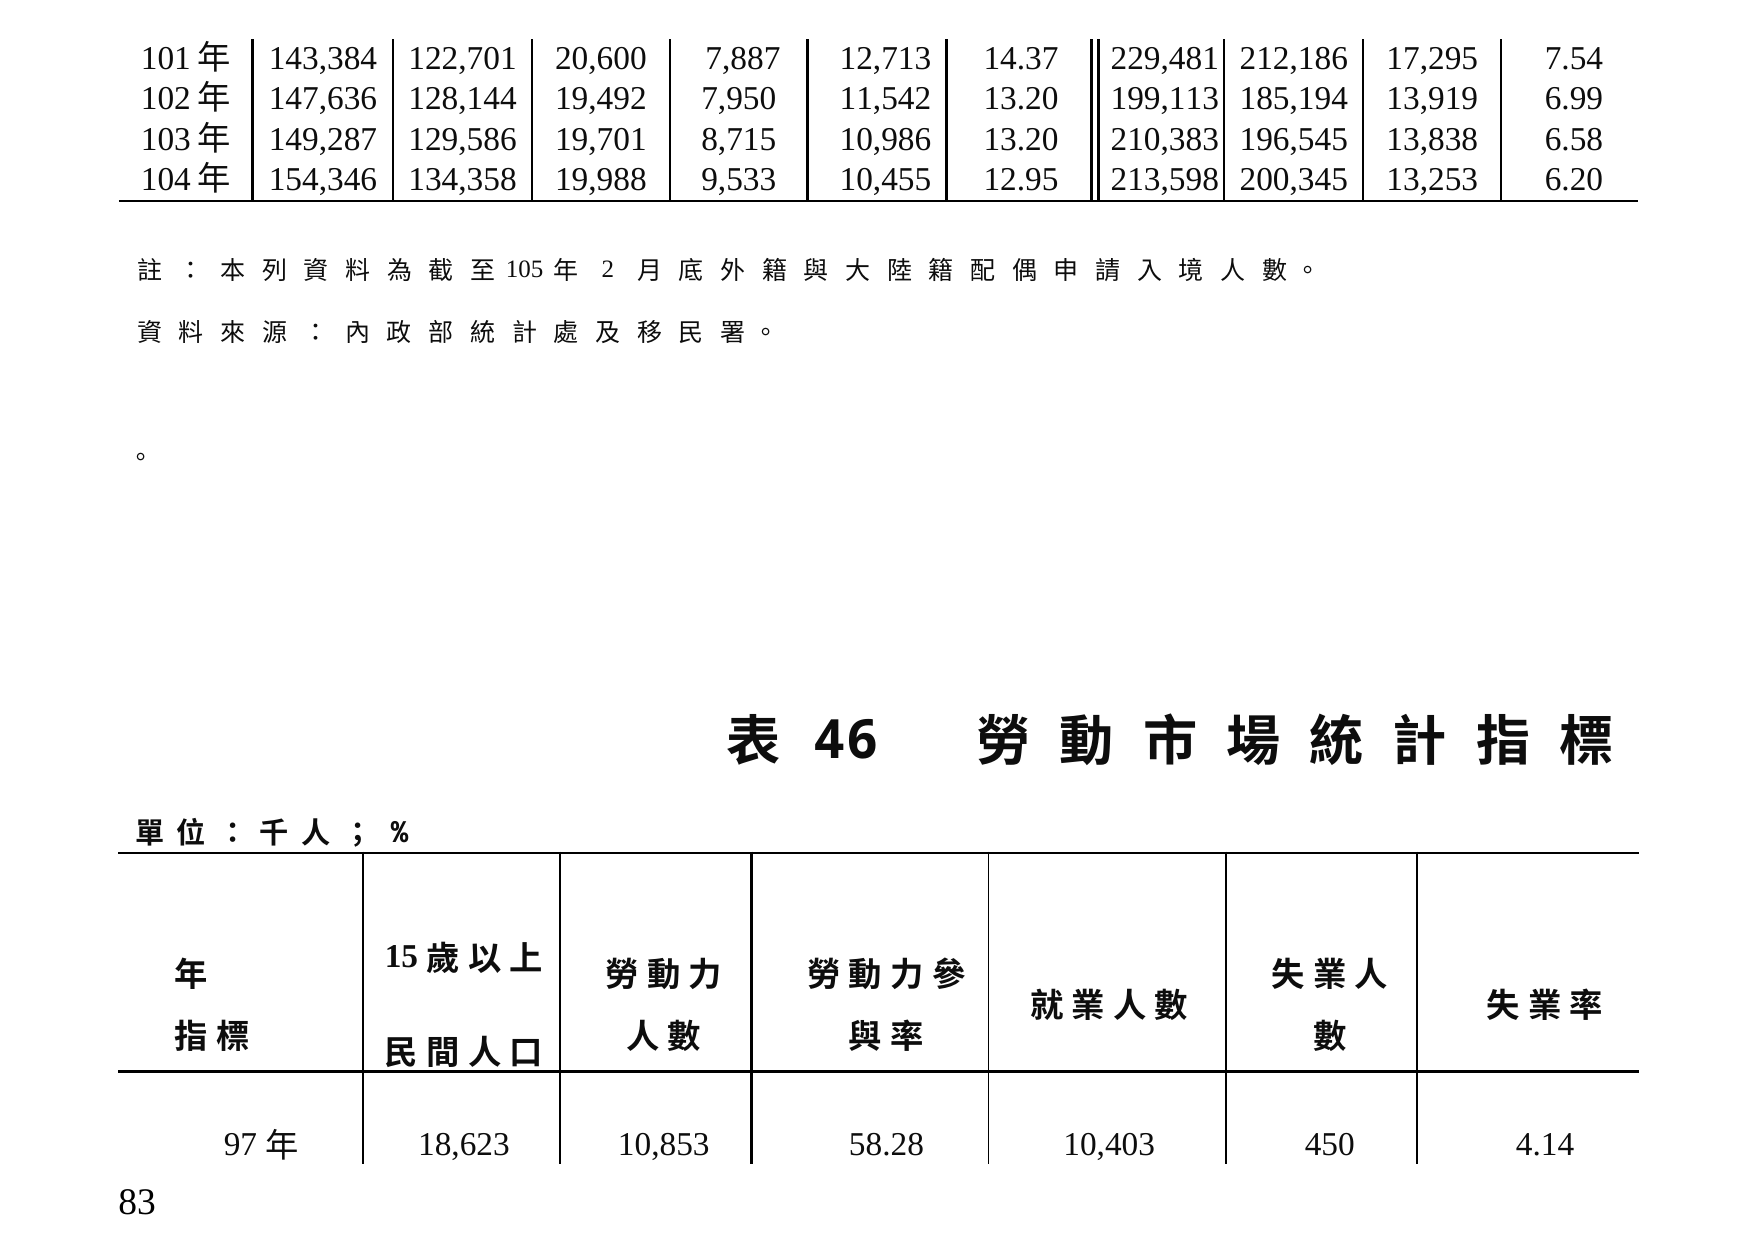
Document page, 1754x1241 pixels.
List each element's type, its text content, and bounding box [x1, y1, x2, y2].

table_cell 13.20 [948, 120, 1090, 160]
table_cell 134,358 [394, 160, 531, 200]
table_cell 103年 [119, 120, 251, 160]
table_cell 7,887 [671, 39, 806, 79]
table_cell 450 [1227, 1073, 1416, 1164]
table_cell 7,950 [671, 79, 806, 119]
table_cell 14.37 [948, 39, 1090, 79]
table_cell 122,701 [394, 39, 531, 79]
table_header 失業人數 [1227, 854, 1416, 1070]
text 資料來源：內政部統計處及移民署。 [128, 289, 1628, 352]
table_cell 97年 [118, 1073, 362, 1164]
table_cell 7.54 [1502, 39, 1638, 79]
table_cell 18,623 [364, 1073, 559, 1164]
table_cell 129,586 [394, 120, 531, 160]
table_cell 12,713 [809, 39, 945, 79]
table_cell 19,701 [533, 120, 669, 160]
table_cell 20,600 [533, 39, 669, 79]
table_header 勞動力參與率 [753, 854, 988, 1070]
table_cell 10,986 [809, 120, 945, 160]
table_cell 102年 [119, 79, 251, 119]
text 。 [128, 414, 1628, 477]
table_cell 10,853 [561, 1073, 750, 1164]
table_cell 10,403 [989, 1073, 1225, 1164]
table_cell 19,492 [533, 79, 669, 119]
table_cell 58.28 [753, 1073, 988, 1164]
table_cell 199,113 [1100, 79, 1223, 119]
table_cell 149,287 [254, 120, 392, 160]
table_cell 4.14 [1418, 1073, 1639, 1164]
table_cell 143,384 [254, 39, 392, 79]
table_header 15歲以上 民間人口 [364, 854, 559, 1070]
text 註：本列資料為截至105年2月底外籍與大陸籍配偶申請入境人數。 [128, 227, 1628, 289]
table_cell 128,144 [394, 79, 531, 119]
table_header 勞動力人數 [561, 854, 750, 1070]
table_cell 213,598 [1100, 160, 1223, 200]
table_cell 229,481 [1100, 39, 1223, 79]
table_cell 12.95 [948, 160, 1090, 200]
table_cell 13,838 [1364, 120, 1500, 160]
table_cell 6.20 [1502, 160, 1638, 200]
table_cell 154,346 [254, 160, 392, 200]
table_cell 196,545 [1225, 120, 1362, 160]
table_cell 200,345 [1225, 160, 1362, 200]
table_header 失業率 [1418, 854, 1639, 1070]
table_header 就業人數 [989, 854, 1225, 1070]
table_cell 6.99 [1502, 79, 1638, 119]
table_cell 8,715 [671, 120, 806, 160]
table_cell 6.58 [1502, 120, 1638, 160]
table_cell 101年 [119, 39, 251, 79]
table_cell 147,636 [254, 79, 392, 119]
table_cell 19,988 [533, 160, 669, 200]
table_cell 17,295 [1364, 39, 1500, 79]
table_cell 10,455 [809, 160, 945, 200]
table_cell 9,533 [671, 160, 806, 200]
subtitle 表46 勞動市場統計指標 單位：千人；% [128, 664, 1628, 852]
table_header 年 指標 [118, 854, 362, 1070]
table_cell 104年 [119, 160, 251, 200]
table_cell 13.20 [948, 79, 1090, 119]
table_cell 11,542 [809, 79, 945, 119]
table_cell 212,186 [1225, 39, 1362, 79]
table_cell 13,919 [1364, 79, 1500, 119]
table_cell 185,194 [1225, 79, 1362, 119]
table_cell 13,253 [1364, 160, 1500, 200]
table_cell 210,383 [1100, 120, 1223, 160]
